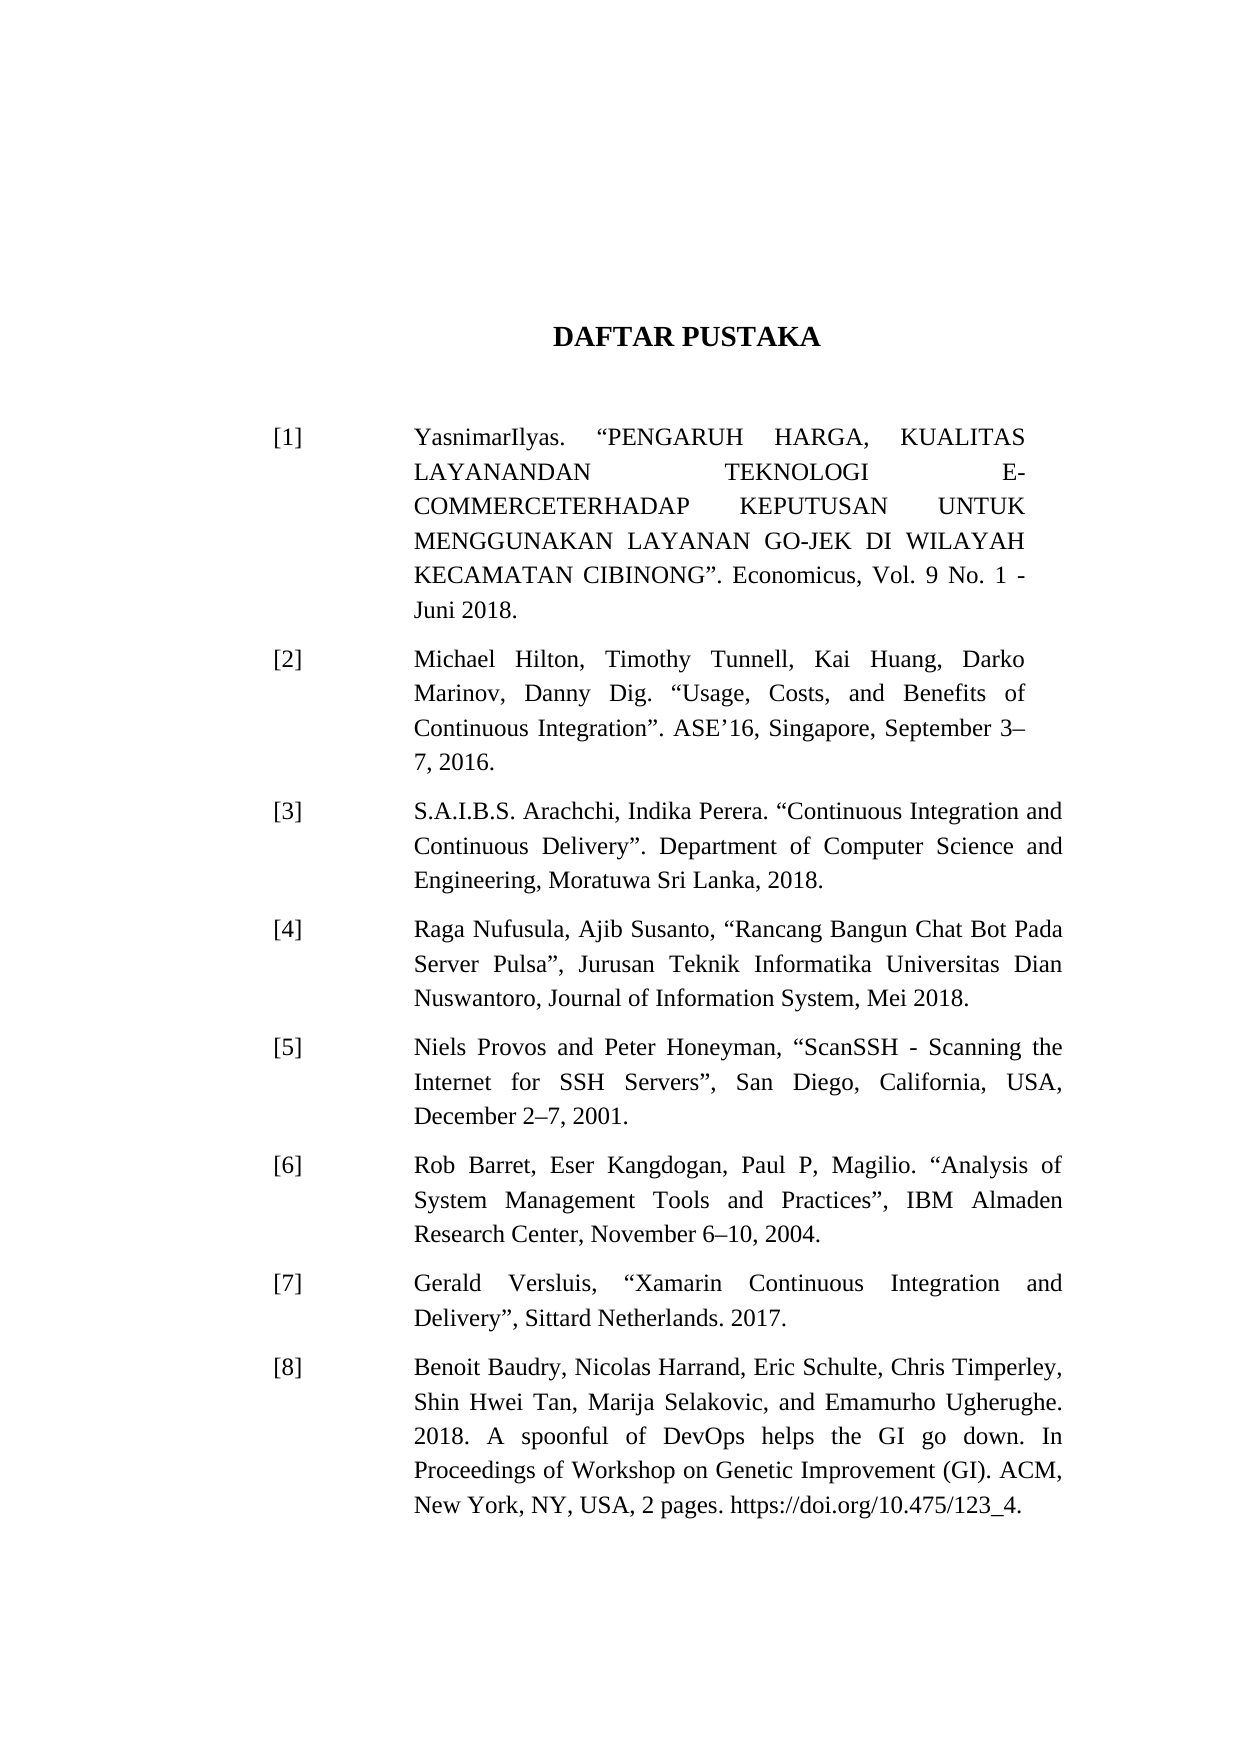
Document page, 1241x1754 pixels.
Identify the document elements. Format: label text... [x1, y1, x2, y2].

list Michael Hilton, Timothy Tunnell, Kai Huang, Darko Marinov, Danny Dig. “Usage, Costs, and Benefits of Continuous Integration”. ASE’16, Singapore, September 3–7, 2016. [273, 644, 1026, 776]
list YasnimarIlyas. “PENGARUH HARGA, KUALITAS LAYANANDAN TEKNOLOGI E-COMMERCETERHADAP KEPUTUSAN UNTUK MENGGUNAKAN LAYANAN GO-JEK DI WILAYAH KECAMATAN CIBINONG”. Economicus, Vol. 9 No. 1 - Juni 2018. [273, 422, 1026, 624]
list Raga Nufusula, Ajib Susanto, “Rancang Bangun Chat Bot Pada Server Pulsa”, Jurusan Teknik Informatika Universitas Dian Nuswantoro, Journal of Information System, Mei 2018. [273, 914, 1063, 1012]
list Benoit Baudry, Nicolas Harrand, Eric Schulte, Chris Timperley, Shin Hwei Tan, Marija Selakovic, and Emamurho Ugherughe. 2018. A spoonful of DevOps helps the GI go down. In Proceedings of Workshop on Genetic Improvement (GI). ACM, New York, NY, USA, 2 pages. https://doi.org/10.475/123_4. [273, 1352, 1063, 1519]
subtitle DAFTAR PUSTAKA [236, 319, 1063, 352]
list Rob Barret, Eser Kangdogan, Paul P, Magilio. “Analysis of System Management Tools and Practices”, IBM Almaden Research Center, November 6–10, 2004. [273, 1151, 1063, 1248]
list Niels Provos and Peter Honeyman, “ScanSSH - Scanning the Internet for SSH Servers”, San Diego, California, USA, December 2–7, 2001. [273, 1032, 1063, 1130]
list S.A.I.B.S. Arachchi, Indika Perera. “Continuous Integration and Continuous Delivery”. Department of Computer Science and Engineering, Moratuwa Sri Lanka, 2018. [273, 796, 1063, 894]
list Gerald Versluis, “Xamarin Continuous Integration and Delivery”, Sittard Netherlands. 2017. [273, 1268, 1063, 1332]
